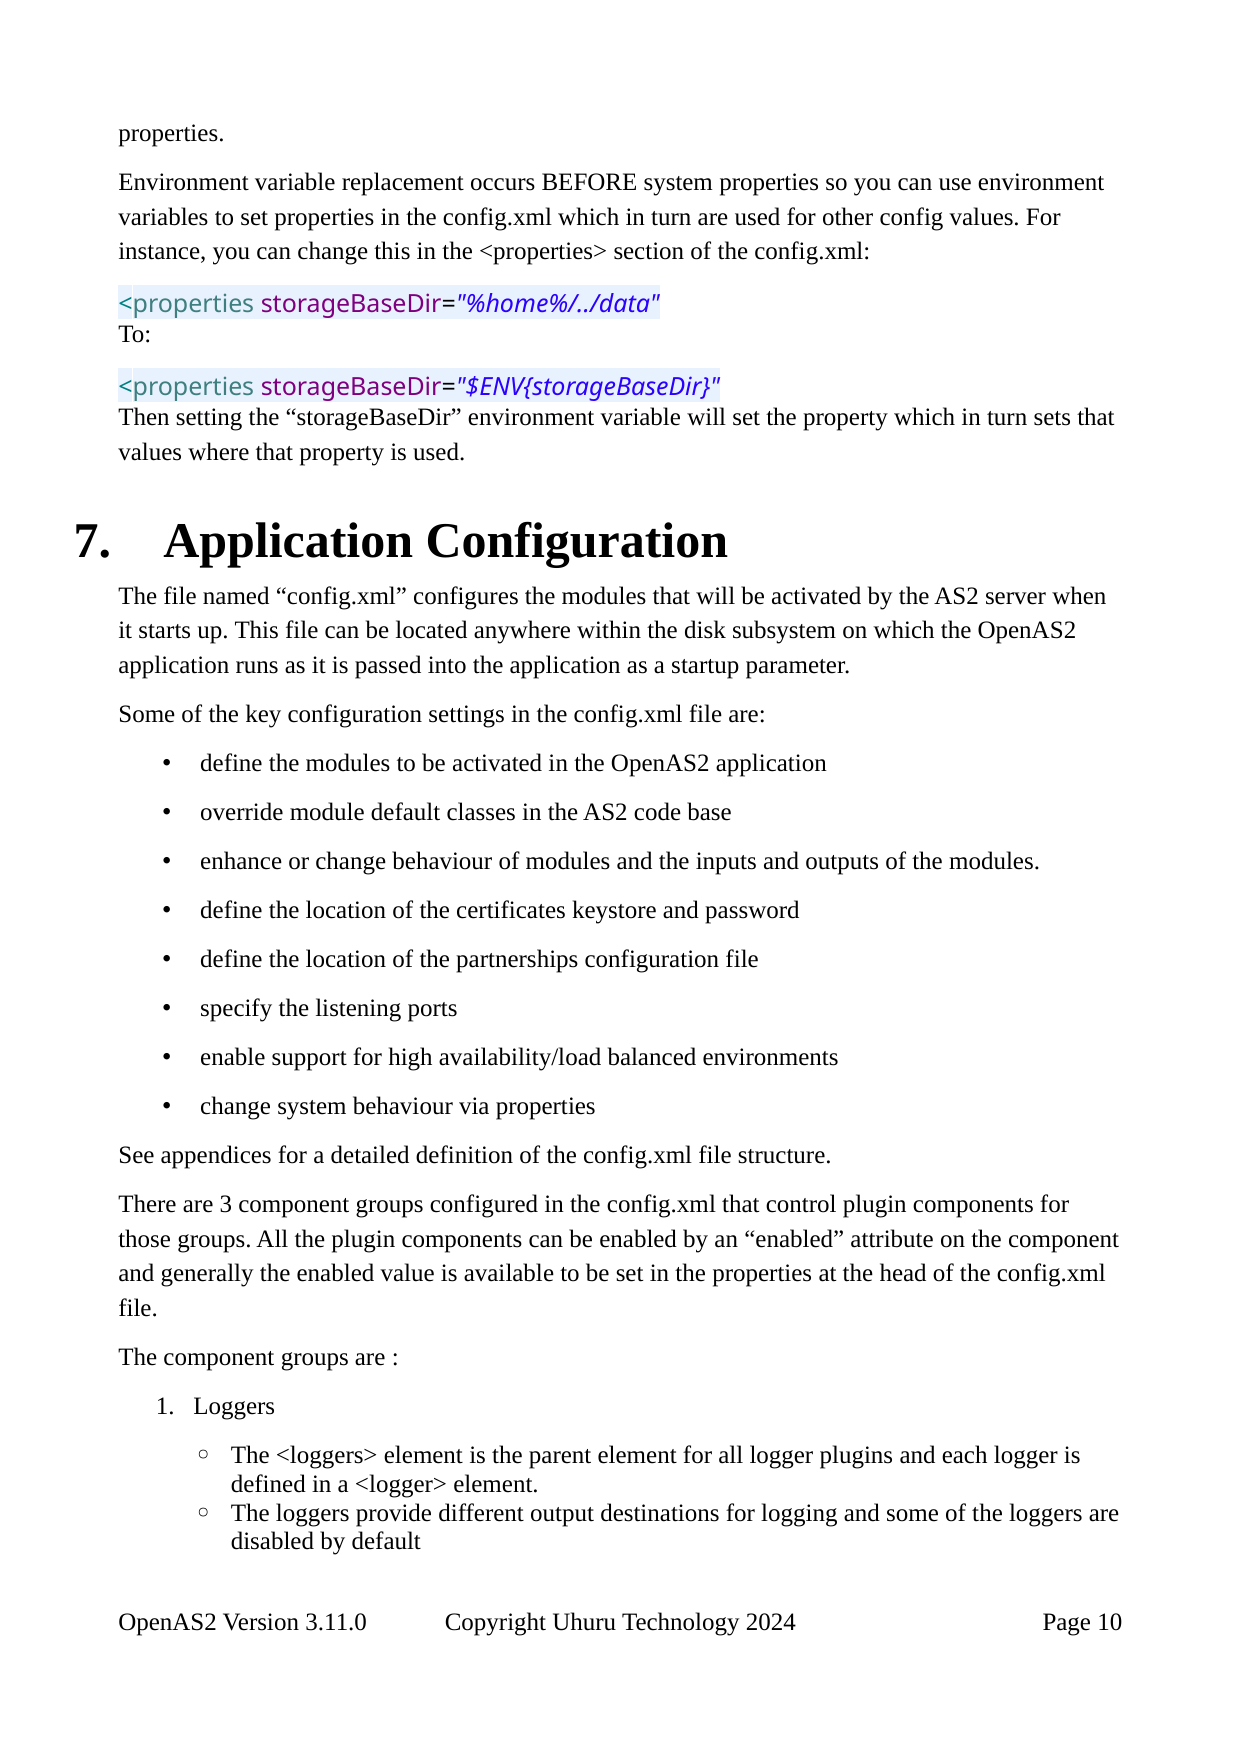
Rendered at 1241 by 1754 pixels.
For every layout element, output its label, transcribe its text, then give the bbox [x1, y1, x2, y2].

list define the location of the partnerships configuration file [162, 944, 1122, 973]
text To: [118, 319, 1122, 348]
list The <loggers> element is the parent element for all logger plugins and each logger is defined in a <logger> element. [193, 1440, 1122, 1498]
text There are 3 component groups configured in the config.xml that control plugin components for those groups. All the plugin components can be enabled by an “enabled” attribute on the component and generally the enabled value is available to be set in the properties at the head of the config.xml file. [118, 1189, 1122, 1322]
text See appendices for a detailed definition of the config.xml file structure. [118, 1141, 1122, 1169]
text <properties storageBaseDir="%home%/../data" [118, 285, 1122, 319]
list change system behaviour via properties [162, 1091, 1122, 1120]
list specify the listening ports [162, 993, 1122, 1022]
text Then setting the “storageBaseDir” environment variable will set the property which in turn sets that values where that property is used. [118, 402, 1122, 466]
text <properties storageBaseDir="$ENV{storageBaseDir}" [118, 368, 1122, 402]
text The file named “config.xml” configures the modules that will be activated by the AS2 server when it starts up. This file can be located anywhere within the disk subsystem on which the OpenAS2 application runs as it is passed into the application as a startup parameter. [118, 581, 1122, 679]
text Environment variable replacement occurs BEFORE system properties so you can use environment variables to set properties in the config.xml which in turn are used for other config values. For instance, you can change this in the <properties> section of the config.xml: [118, 167, 1122, 265]
text Some of the key configuration settings in the config.xml file are: [118, 699, 1122, 728]
list Loggers [156, 1391, 1122, 1420]
subtitle Application Configuration [73, 511, 1122, 568]
list define the modules to be activated in the OpenAS2 application [162, 748, 1122, 777]
list define the location of the certificates keystore and password [162, 895, 1122, 924]
list enable support for high availability/load balanced environments [162, 1042, 1122, 1071]
list enhance or change behaviour of modules and the inputs and outputs of the modules. [162, 846, 1122, 875]
list override module default classes in the AS2 code base [162, 797, 1122, 826]
text The component groups are : [118, 1342, 1122, 1371]
text properties. [118, 118, 1122, 147]
list The loggers provide different output destinations for logging and some of the loggers are disabled by default [193, 1498, 1122, 1555]
